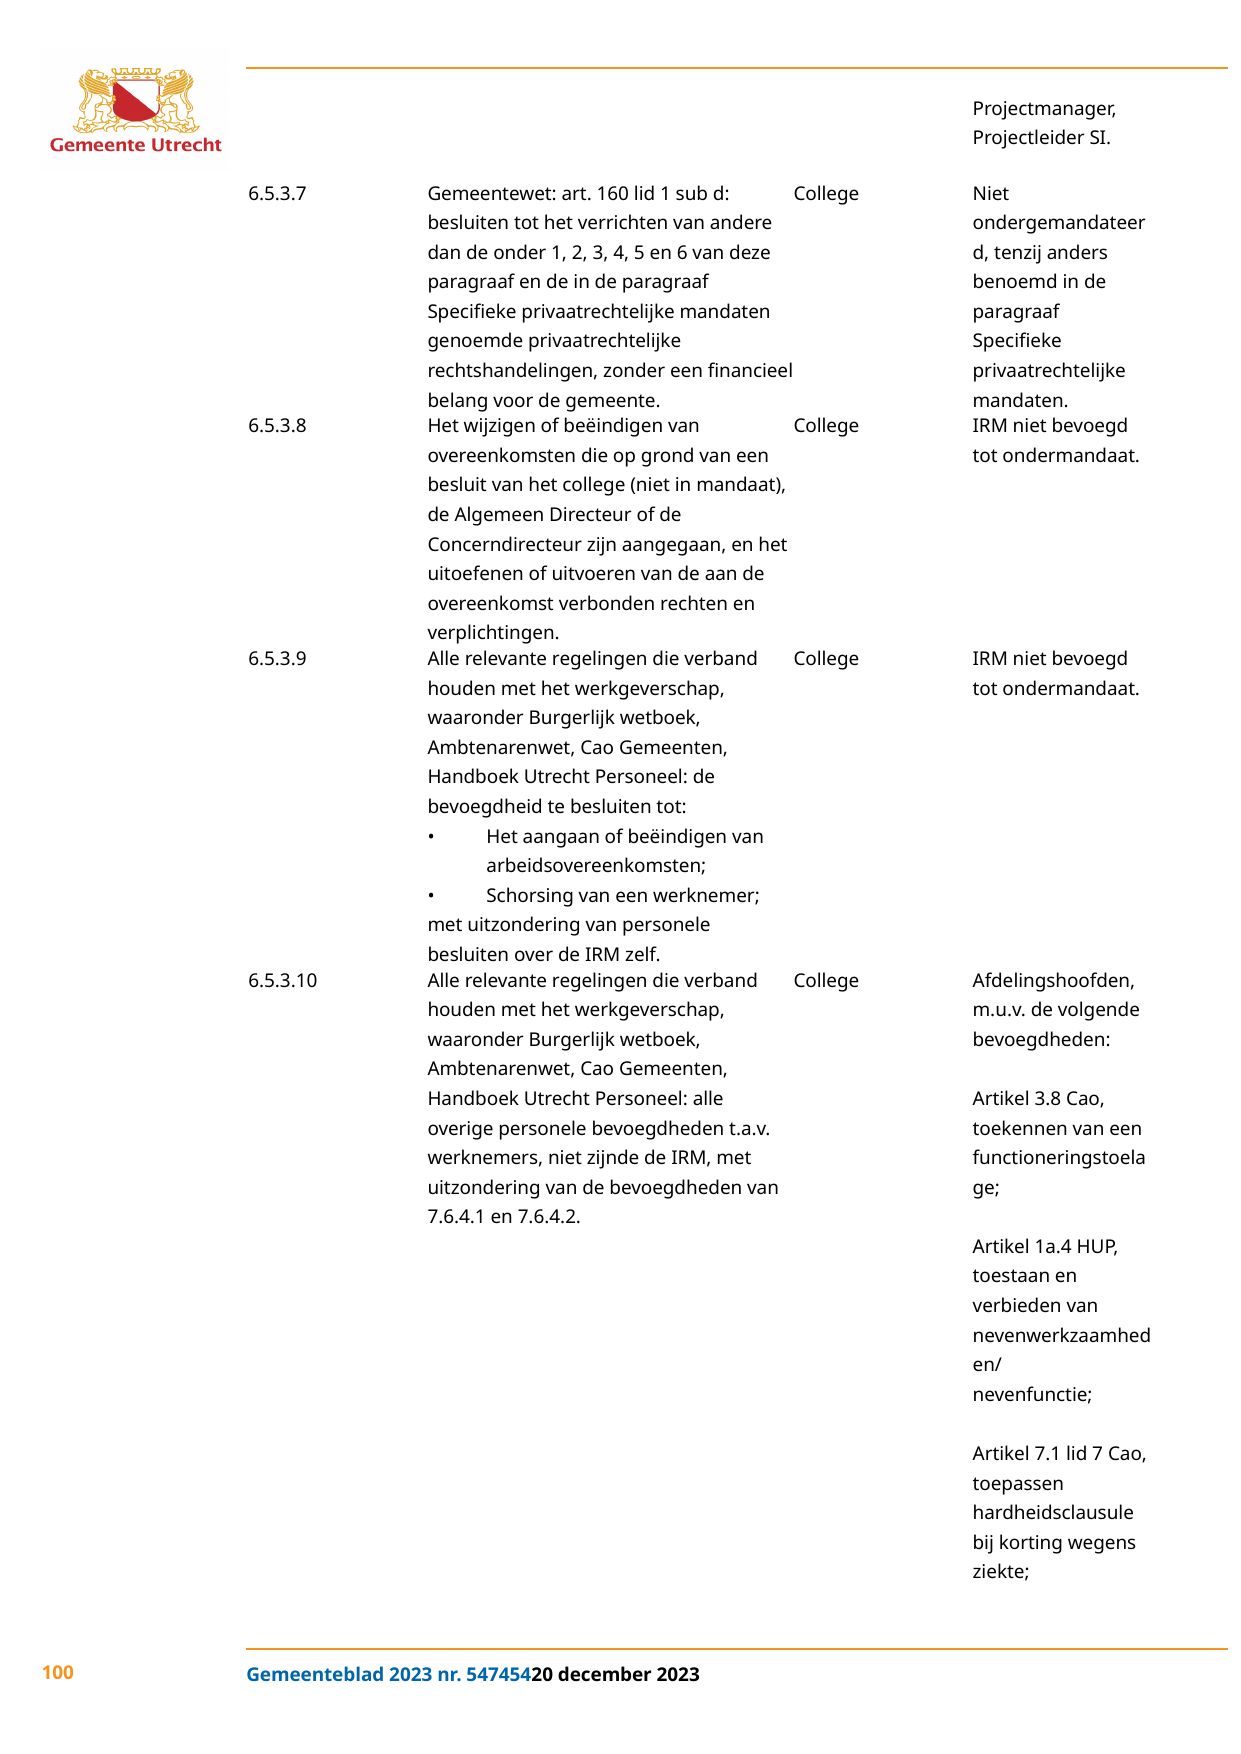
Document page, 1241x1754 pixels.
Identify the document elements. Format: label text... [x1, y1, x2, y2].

table_cell Het wijzigen of beëindigen van overeenkomsten die op grond van een besluit van het college (niet in mandaat), de Algemeen Directeur of de Concerndirecteur zijn aangegaan, en het uitoefenen of uitvoeren van de aan de overeenkomst verbonden rechten en verplichtingen. [427, 413, 793, 645]
table_cell Gemeentewet: art. 160 lid 1 sub d: besluiten tot het verrichten van andere dan de onder 1, 2, 3, 4, 5 en 6 van deze paragraaf en de in de paragraaf Specifieke privaatrechtelijke mandaten genoemde privaatrechtelijke rechtshandelingen, zonder een financieel belang voor de gemeente. [427, 180, 793, 412]
table_cell 6.5.3.10 [248, 967, 427, 1584]
table_cell [248, 95, 427, 180]
table_cell 6.5.3.9 [248, 645, 427, 967]
table_cell 6.5.3.8 [248, 413, 427, 645]
table_cell College [793, 967, 972, 1584]
table_cell Projectmanager, Projectleider SI. [973, 95, 1152, 180]
table_cell College [793, 180, 972, 412]
table_cell IRM niet bevoegd tot ondermandaat. [973, 645, 1152, 967]
table_cell Afdelingshoofden, m.u.v. de volgende bevoegdheden: Artikel 3.8 Cao, toekennen van een functioneringstoelage; Artikel 1a.4 HUP, toestaan en verbieden van nevenwerkzaamheden/ nevenfunctie; Artikel 7.1 lid 7 Cao, toepassen hardheidsclausule bij korting wegens ziekte; [973, 967, 1152, 1584]
table_cell Alle relevante regelingen die verband houden met het werkgeverschap, waaronder Burgerlijk wetboek, Ambtenarenwet, Cao Gemeenten, Handboek Utrecht Personeel: de bevoegdheid te besluiten tot: Het aangaan of beëindigen van arbeidsovereenkomsten; Schorsing van een werknemer; met uitzondering van personele besluiten over de IRM zelf. [427, 645, 793, 967]
table_cell [427, 95, 793, 180]
picture [41, 47, 231, 172]
table_cell Alle relevante regelingen die verband houden met het werkgeverschap, waaronder Burgerlijk wetboek, Ambtenarenwet, Cao Gemeenten, Handboek Utrecht Personeel: alle overige personele bevoegdheden t.a.v. werknemers, niet zijnde de IRM, met uitzondering van de bevoegdheden van 7.6.4.1 en 7.6.4.2. [427, 967, 793, 1584]
table_cell 6.5.3.7 [248, 180, 427, 412]
table_cell IRM niet bevoegd tot ondermandaat. [973, 413, 1152, 645]
table_cell Niet ondergemandateerd, tenzij anders benoemd in de paragraaf Specifieke privaatrechtelijke mandaten. [973, 180, 1152, 412]
table_cell College [793, 413, 972, 645]
table_cell [793, 95, 972, 180]
table_cell College [793, 645, 972, 967]
